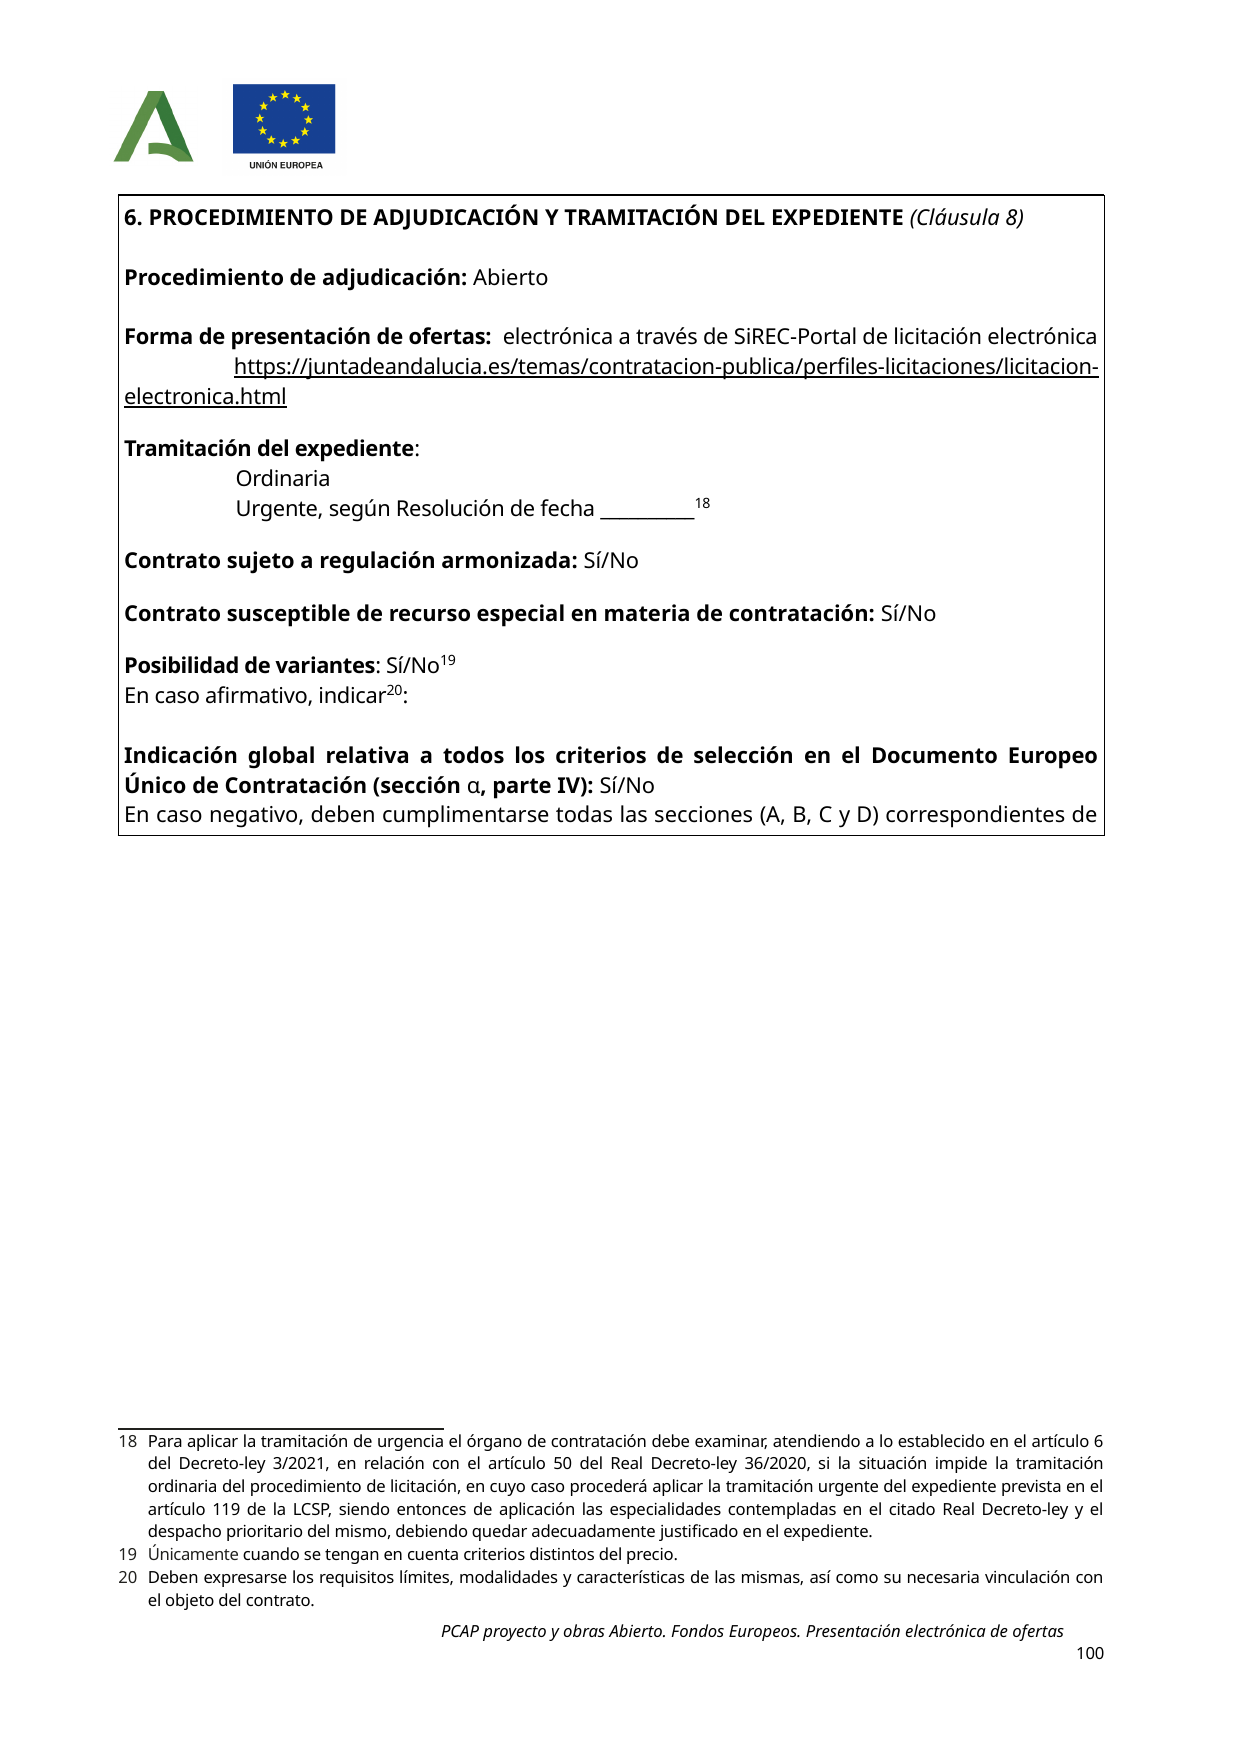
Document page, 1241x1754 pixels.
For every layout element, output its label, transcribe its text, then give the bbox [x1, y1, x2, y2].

picture [221, 78, 347, 176]
picture [109, 86, 198, 166]
table_header 6. PROCEDIMIENTO DE ADJUDICACIÓN Y TRAMITACIÓN DEL EXPEDIENTE (Cláusula 8) Procedimiento de adjudicación: Abierto Forma de presentación de ofertas: electrónica a través de SiREC-Portal de licitación electrónica https://juntadeandalucia.es/temas/contratacion-publica/perfiles-licitaciones/licitacion-electronica.html Tramitación del expediente: Ordinaria Urgente, según Resolución de fecha __________ Contrato sujeto a regulación armonizada: Sí/No Contrato susceptible de recurso especial en materia de contratación: Sí/No Posibilidad de variantes: Sí/No En caso afirmativo, indicar: Indicación global relativa a todos los criterios de selección en el Documento Europeo Único de Contratación (sección α, parte IV): Sí/No En caso negativo, deben cumplimentarse todas las secciones (A, B, C y D) correspondientes de [119, 196, 1104, 835]
